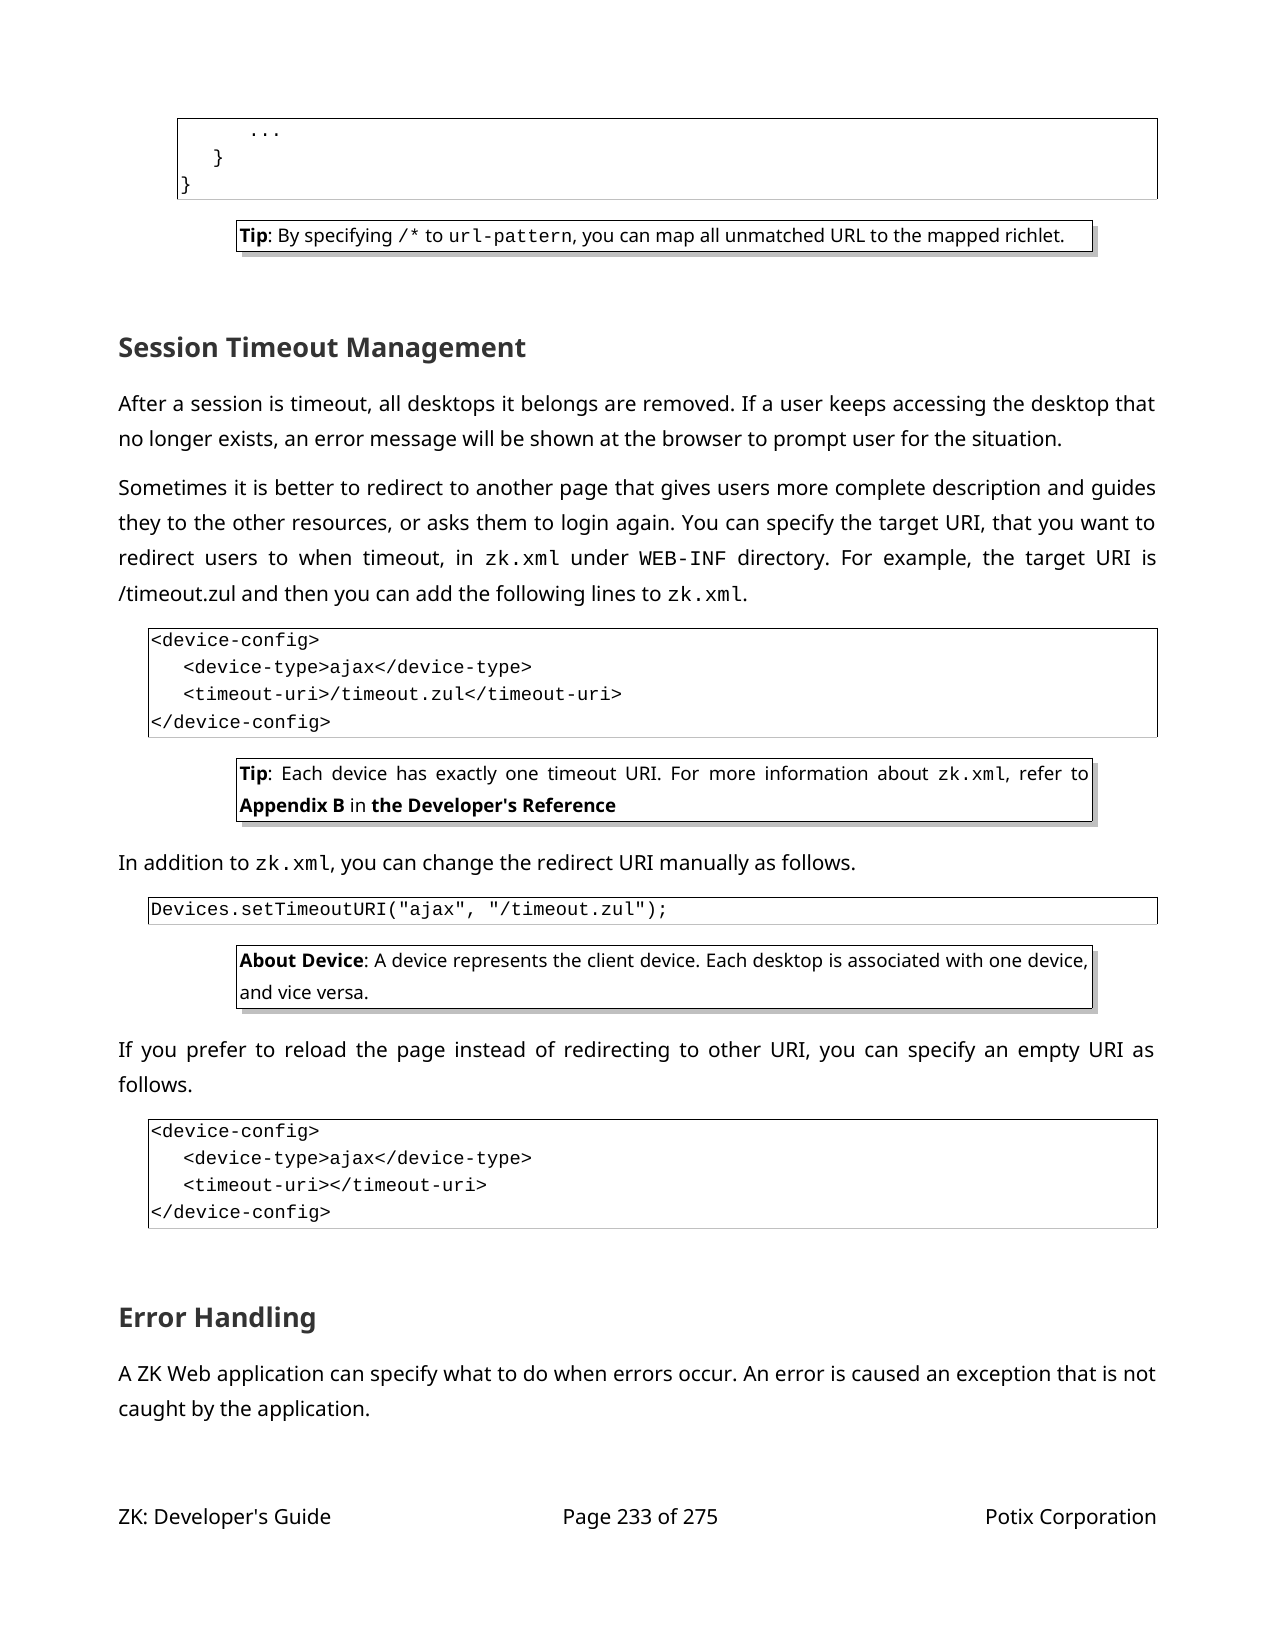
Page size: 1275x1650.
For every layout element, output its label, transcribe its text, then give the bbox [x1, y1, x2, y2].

text Tip: Each device has exactly one timeout URI. For more information about zk.xml, refer to Appendix B in the Developer's Reference [237, 759, 1092, 821]
text <device-config> [149, 1120, 1157, 1143]
text </device-config> [149, 709, 1157, 737]
text <timeout-uri></timeout-uri> [149, 1173, 1157, 1197]
text A ZK Web application can specify what to do when errors occur. An error is caused an exception that is not caught by the application. [118, 1359, 1157, 1422]
subtitle Error Handling [118, 1298, 1157, 1335]
text </device-config> [149, 1200, 1157, 1228]
text If you prefer to reload the page instead of redirecting to other URI, you can specify an empty URI as follows. [118, 1035, 1157, 1098]
text After a session is timeout, all desktops it belongs are removed. If a user keeps accessing the desktop that no longer exists, an error message will be shown at the browser to prompt user for the situation. [118, 389, 1157, 452]
text ... [178, 119, 1157, 142]
subtitle Session Timeout Management [118, 328, 1157, 365]
text <device-type>ajax</device-type> [149, 655, 1157, 679]
text Tip: By specifying /* to url-pattern, you can map all unmatched URL to the mapped richlet. [237, 221, 1092, 251]
text <timeout-uri>/timeout.zul</timeout-uri> [149, 682, 1157, 707]
text } } [178, 145, 1157, 199]
text Sometimes it is better to redirect to another page that gives users more complete description and guides they to the other resources, or asks them to login again. You can specify the target URI, that you want to redirect users to when timeout, in zk.xml under WEB-INF directory. For example, the target URI is /timeout.zul and then you can add the following lines to zk.xml. [118, 473, 1157, 607]
text Devices.setTimeoutURI("ajax", "/timeout.zul"); [149, 898, 1157, 924]
text In addition to zk.xml, you can change the redirect URI manually as follows. [118, 848, 1157, 876]
text About Device: A device represents the client device. Each desktop is associated with one device, and vice versa. [237, 946, 1092, 1008]
text <device-config> [149, 629, 1157, 652]
text <device-type>ajax</device-type> [149, 1146, 1157, 1170]
